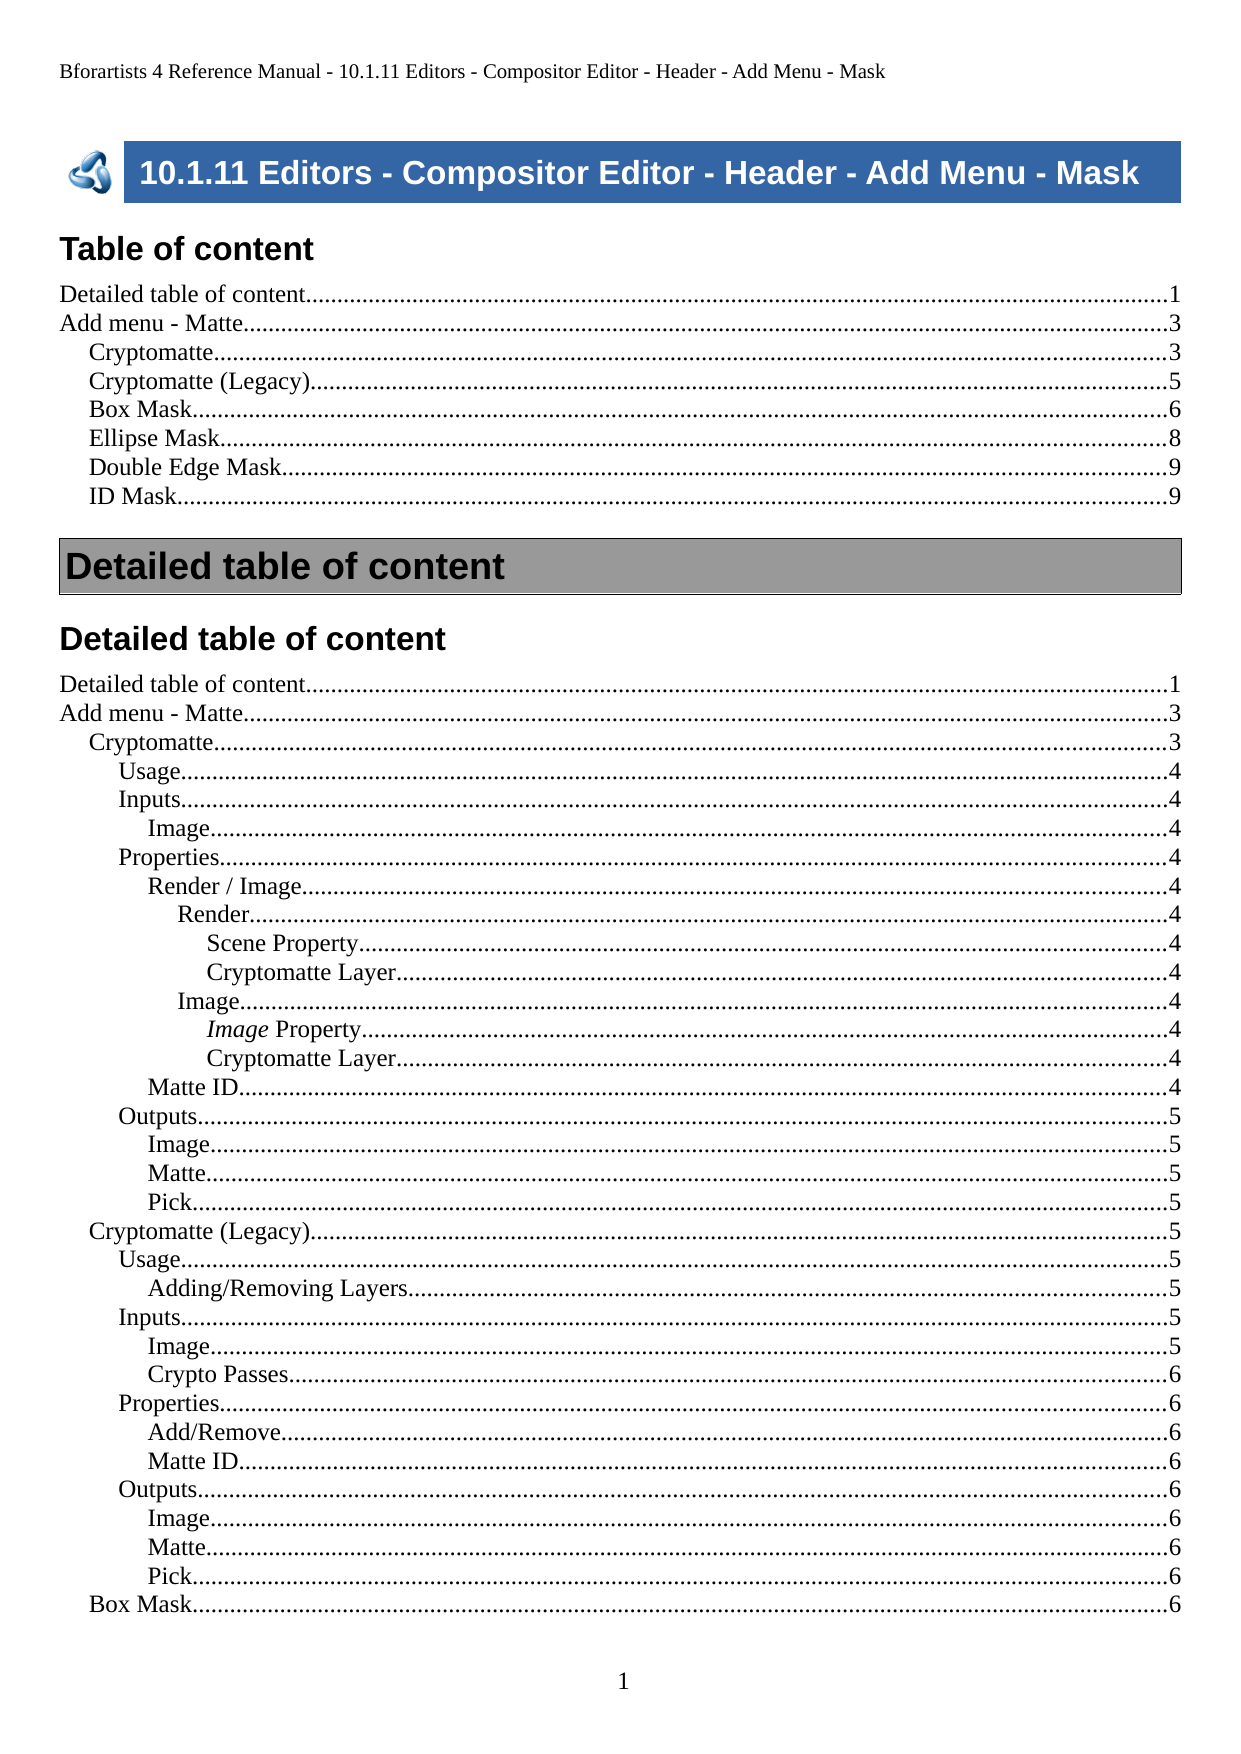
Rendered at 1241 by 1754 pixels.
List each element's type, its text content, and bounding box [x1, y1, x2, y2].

text Add menu - Matte 3 [59, 698, 1181, 727]
text Image 5 [147, 1129, 1181, 1158]
text Cryptomatte 3 [88, 727, 1181, 756]
text Inputs 4 [118, 784, 1181, 813]
text Cryptomatte Layer 4 [206, 957, 1181, 986]
text Add/Remove 6 [147, 1417, 1181, 1446]
text Image 4 [147, 813, 1181, 842]
text Scene Property 4 [206, 928, 1181, 957]
picture [65, 147, 114, 197]
text Detailed table of content 1 [59, 279, 1181, 308]
text Render 4 [177, 899, 1181, 928]
text Double Edge Mask 9 [88, 452, 1181, 481]
text Box Mask 6 [88, 1589, 1181, 1618]
text Matte ID 4 [147, 1072, 1181, 1101]
text Matte 5 [147, 1158, 1181, 1187]
text Usage 4 [118, 756, 1181, 784]
table_header 10.1.11 Editors - Compositor Editor - Header - Add Menu - Mask [124, 141, 1181, 203]
text Outputs 6 [118, 1474, 1181, 1503]
text Matte ID 6 [147, 1446, 1181, 1474]
text Image 4 [177, 986, 1181, 1014]
table_header Detailed table of content [60, 539, 1181, 593]
text Properties 4 [118, 842, 1181, 871]
subtitle Table of content [59, 228, 1181, 267]
text Pick 6 [147, 1561, 1181, 1589]
text Properties 6 [118, 1388, 1181, 1417]
text Cryptomatte (Legacy) 5 [88, 366, 1181, 394]
text Cryptomatte 3 [88, 337, 1181, 366]
text Cryptomatte (Legacy) 5 [88, 1216, 1181, 1244]
text Inputs 5 [118, 1302, 1181, 1331]
subtitle Detailed table of content [59, 618, 1181, 657]
text Adding/Removing Layers 5 [147, 1273, 1181, 1302]
text Pick 5 [147, 1187, 1181, 1216]
text Ellipse Mask 8 [88, 423, 1181, 452]
text Image 6 [147, 1503, 1181, 1532]
text Image Property 4 [206, 1014, 1181, 1043]
text Render / Image 4 [147, 871, 1181, 899]
text ID Mask 9 [88, 481, 1181, 509]
text Usage 5 [118, 1244, 1181, 1273]
text Outputs 5 [118, 1101, 1181, 1129]
text Image 5 [147, 1331, 1181, 1359]
text Add menu - Matte 3 [59, 308, 1181, 337]
text Matte 6 [147, 1532, 1181, 1561]
text Crypto Passes 6 [147, 1359, 1181, 1388]
text Detailed table of content 1 [59, 669, 1181, 698]
table_header [59, 141, 124, 203]
text Box Mask 6 [88, 394, 1181, 423]
text Cryptomatte Layer 4 [206, 1043, 1181, 1072]
